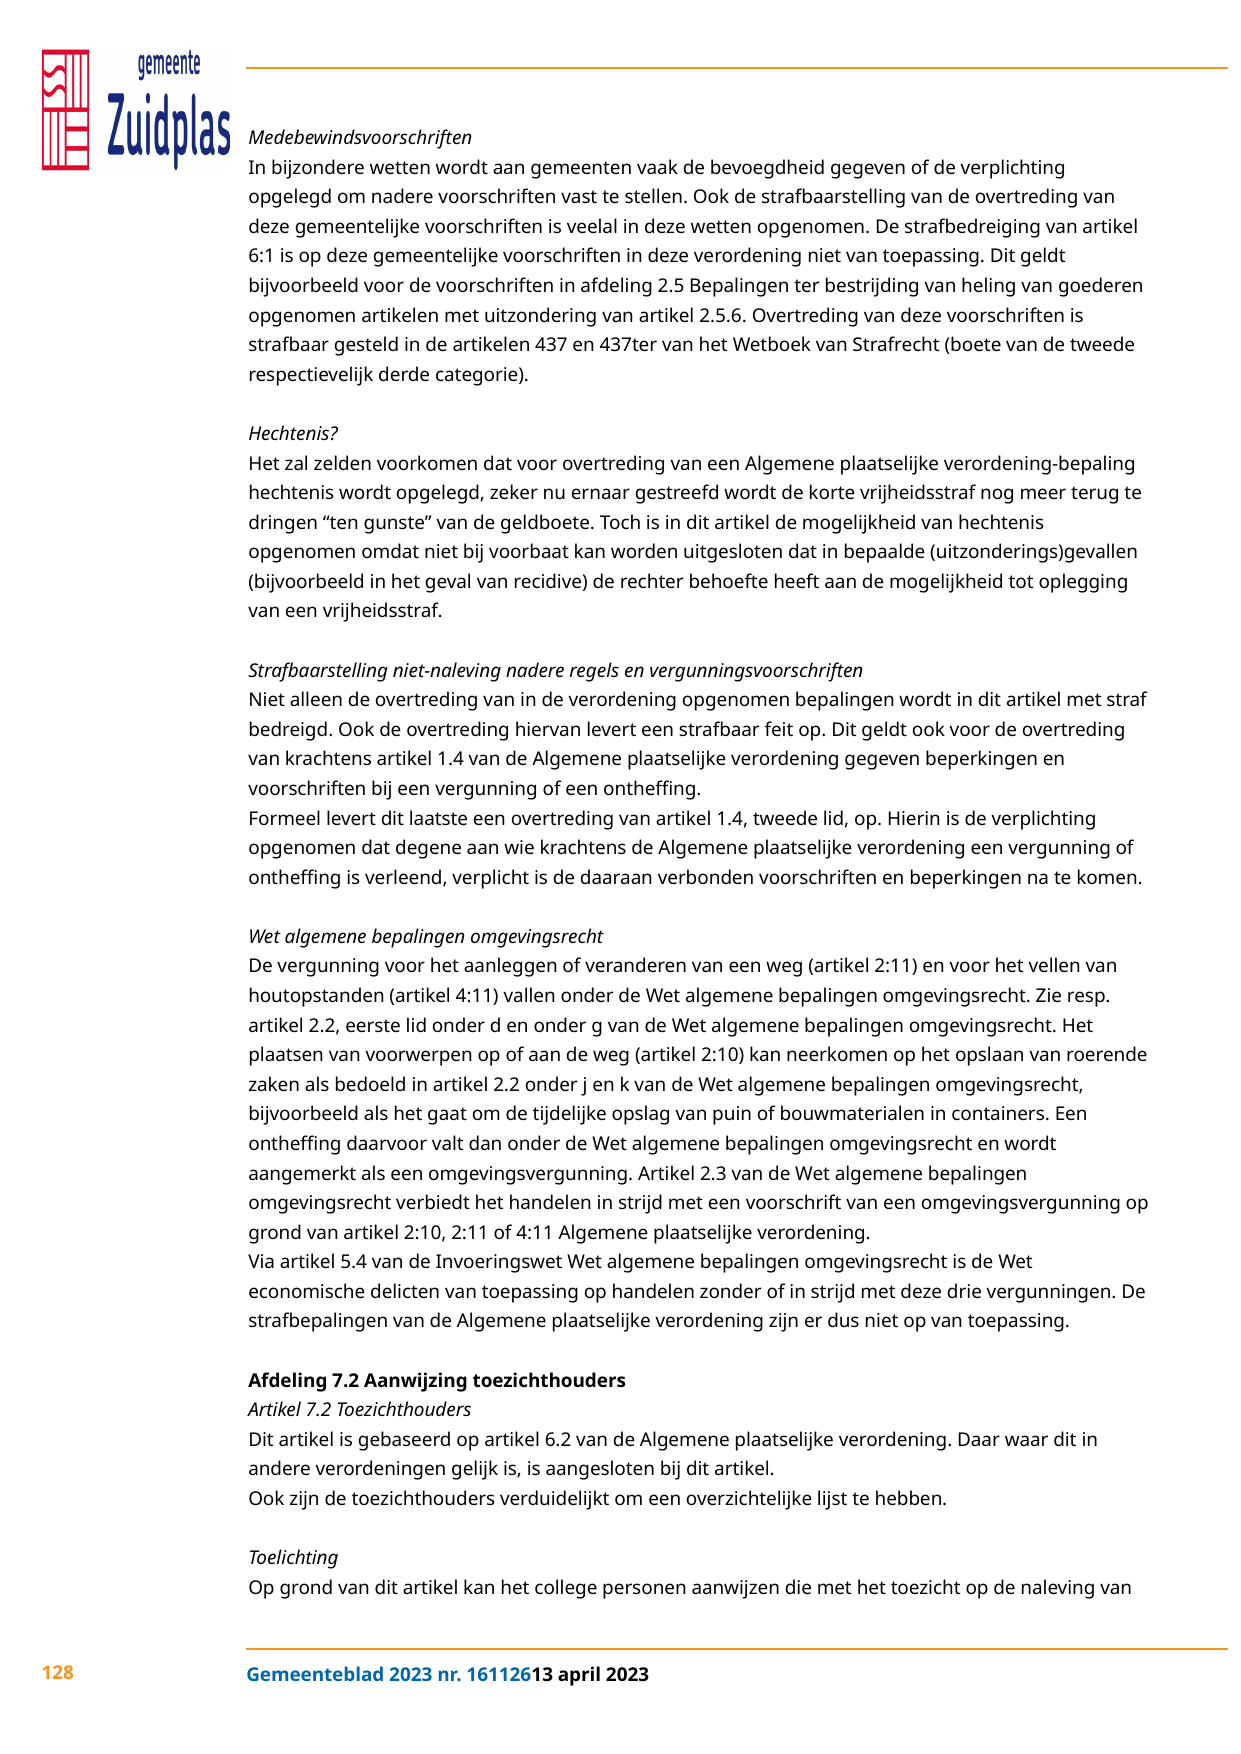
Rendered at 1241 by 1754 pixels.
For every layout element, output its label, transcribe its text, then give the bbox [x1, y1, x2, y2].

text In bijzondere wetten wordt aan gemeenten vaak de bevoegdheid gegeven of de verplichting opgelegd om nadere voorschriften vast te stellen. Ook de strafbaarstelling van de overtreding van deze gemeentelijke voorschriften is veelal in deze wetten opgenomen. De strafbedreiging van artikel 6:1 is op deze gemeentelijke voorschriften in deze verordening niet van toepassing. Dit geldt bijvoorbeeld voor de voorschriften in afdeling 2.5 Bepalingen ter bestrijding van heling van goederen opgenomen artikelen met uitzondering van artikel 2.5.6. Overtreding van deze voorschriften is strafbaar gesteld in de artikelen 437 en 437ter van het Wetboek van Strafrecht (boete van de tweede respectievelijk derde categorie). [248, 154, 1152, 387]
text Via artikel 5.4 van de Invoeringswet Wet algemene bepalingen omgevingsrecht is de Wet economische delicten van toepassing op handelen zonder of in strijd met deze drie vergunningen. De strafbepalingen van de Algemene plaatselijke verordening zijn er dus niet op van toepassing. [248, 1248, 1152, 1333]
text Formeel levert dit laatste een overtreding van artikel 1.4, tweede lid, op. Hierin is de verplichting opgenomen dat degene aan wie krachtens de Algemene plaatselijke verordening een vergunning of ontheffing is verleend, verplicht is de daaraan verbonden voorschriften en beperkingen na te komen. [248, 805, 1152, 890]
text Niet alleen de overtreding van in de verordening opgenomen bepalingen wordt in dit artikel met straf bedreigd. Ook de overtreding hiervan levert een strafbaar feit op. Dit geldt ook voor de overtreding van krachtens artikel 1.4 van de Algemene plaatselijke verordening gegeven beperkingen en voorschriften bij een vergunning of een ontheffing. [248, 686, 1152, 801]
text Het zal zelden voorkomen dat voor overtreding van een Algemene plaatselijke verordening-bepaling hechtenis wordt opgelegd, zeker nu ernaar gestreefd wordt de korte vrijheidsstraf nog meer terug te dringen “ten gunste” van de geldboete. Toch is in dit artikel de mogelijkheid van hechtenis opgenomen omdat niet bij voorbaat kan worden uitgesloten dat in bepaalde (uitzonderings)gevallen (bijvoorbeeld in het geval van recidive) de rechter behoefte heeft aan de mogelijkheid tot oplegging van een vrijheidsstraf. [248, 450, 1152, 623]
text Wet algemene bepalingen omgevingsrecht [248, 923, 1152, 949]
text Afdeling 7.2 Aanwijzing toezichthouders [248, 1367, 1152, 1393]
text Medebewindsvoorschriften [248, 124, 1152, 150]
picture [41, 47, 231, 172]
text Dit artikel is gebaseerd op artikel 6.2 van de Algemene plaatselijke verordening. Daar waar dit in andere verordeningen gelijk is, is aangesloten bij dit artikel. [248, 1426, 1152, 1481]
text Hechtenis? [248, 420, 1152, 446]
text Strafbaarstelling niet-naleving nadere regels en vergunningsvoorschriften [248, 657, 1152, 683]
text Artikel 7.2 Toezichthouders [248, 1396, 1152, 1422]
text Ook zijn de toezichthouders verduidelijkt om een overzichtelijke lijst te hebben. [248, 1485, 1152, 1511]
text Op grond van dit artikel kan het college personen aanwijzen die met het toezicht op de naleving van [248, 1574, 1152, 1600]
text Toelichting [248, 1544, 1152, 1570]
text De vergunning voor het aanleggen of veranderen van een weg (artikel 2:11) en voor het vellen van houtopstanden (artikel 4:11) vallen onder de Wet algemene bepalingen omgevingsrecht. Zie resp. artikel 2.2, eerste lid onder d en onder g van de Wet algemene bepalingen omgevingsrecht. Het plaatsen van voorwerpen op of aan de weg (artikel 2:10) kan neerkomen op het opslaan van roerende zaken als bedoeld in artikel 2.2 onder j en k van de Wet algemene bepalingen omgevingsrecht, bijvoorbeeld als het gaat om de tijdelijke opslag van puin of bouwmaterialen in containers. Een ontheffing daarvoor valt dan onder de Wet algemene bepalingen omgevingsrecht en wordt aangemerkt als een omgevingsvergunning. Artikel 2.3 van de Wet algemene bepalingen omgevingsrecht verbiedt het handelen in strijd met een voorschrift van een omgevingsvergunning op grond van artikel 2:10, 2:11 of 4:11 Algemene plaatselijke verordening. [248, 953, 1152, 1245]
